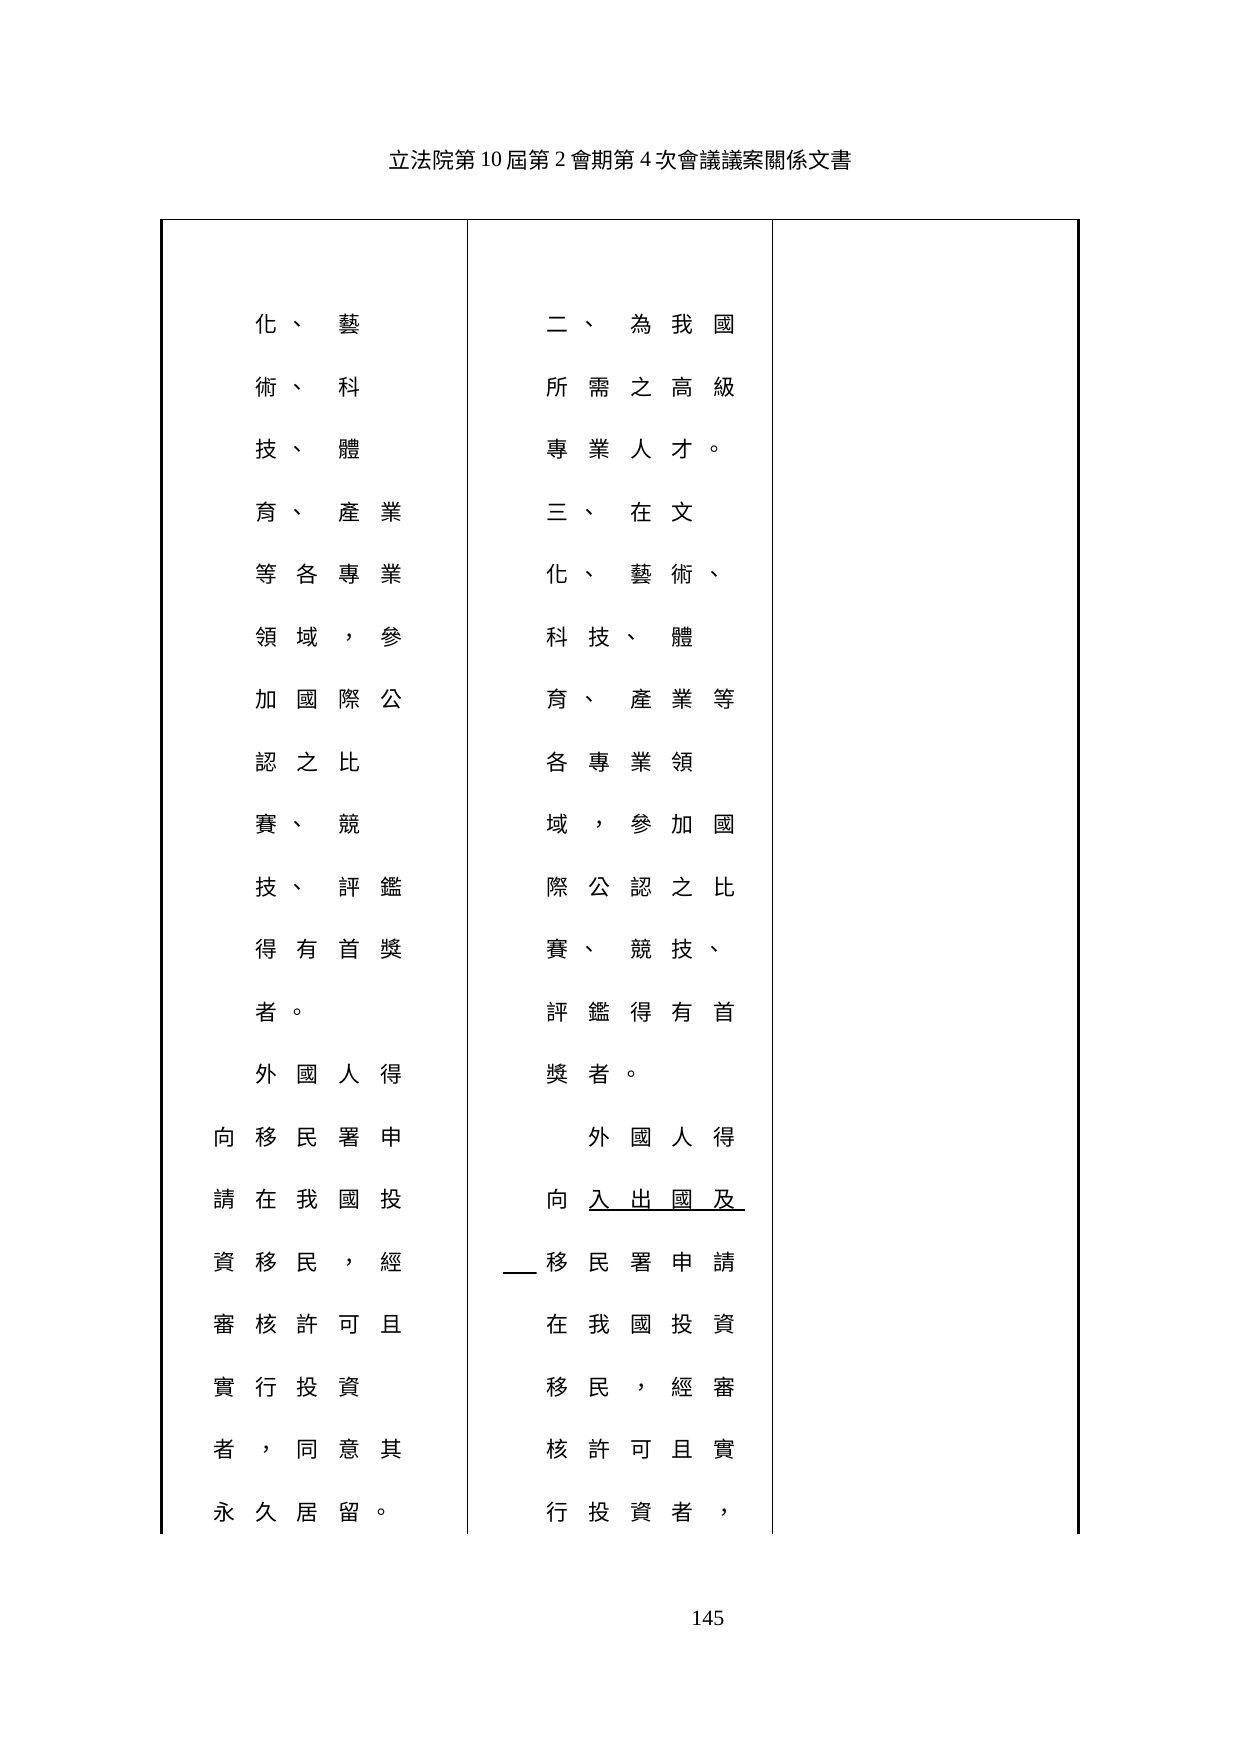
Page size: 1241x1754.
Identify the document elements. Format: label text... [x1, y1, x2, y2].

table_cell 二、為我國所需之高級專業人才。 三、在文化、藝術、科技、體育、產業等各專業領域，參加國際公認之比賽、競技、評鑑得有首獎者。 外國人得向入出國及移民署申請在我國投資移民，經審核許可且實行投資者， [468, 220, 772, 1534]
table_cell 化、藝術、科技、體育、產業等各專業領域，參加國際公認之比賽、競技、評鑑得有首獎者。 外國人得向移民署申請在我國投資移民，經審核許可且實行投資者，同意其永久居留。 [163, 220, 467, 1534]
table_cell [773, 220, 1077, 1534]
